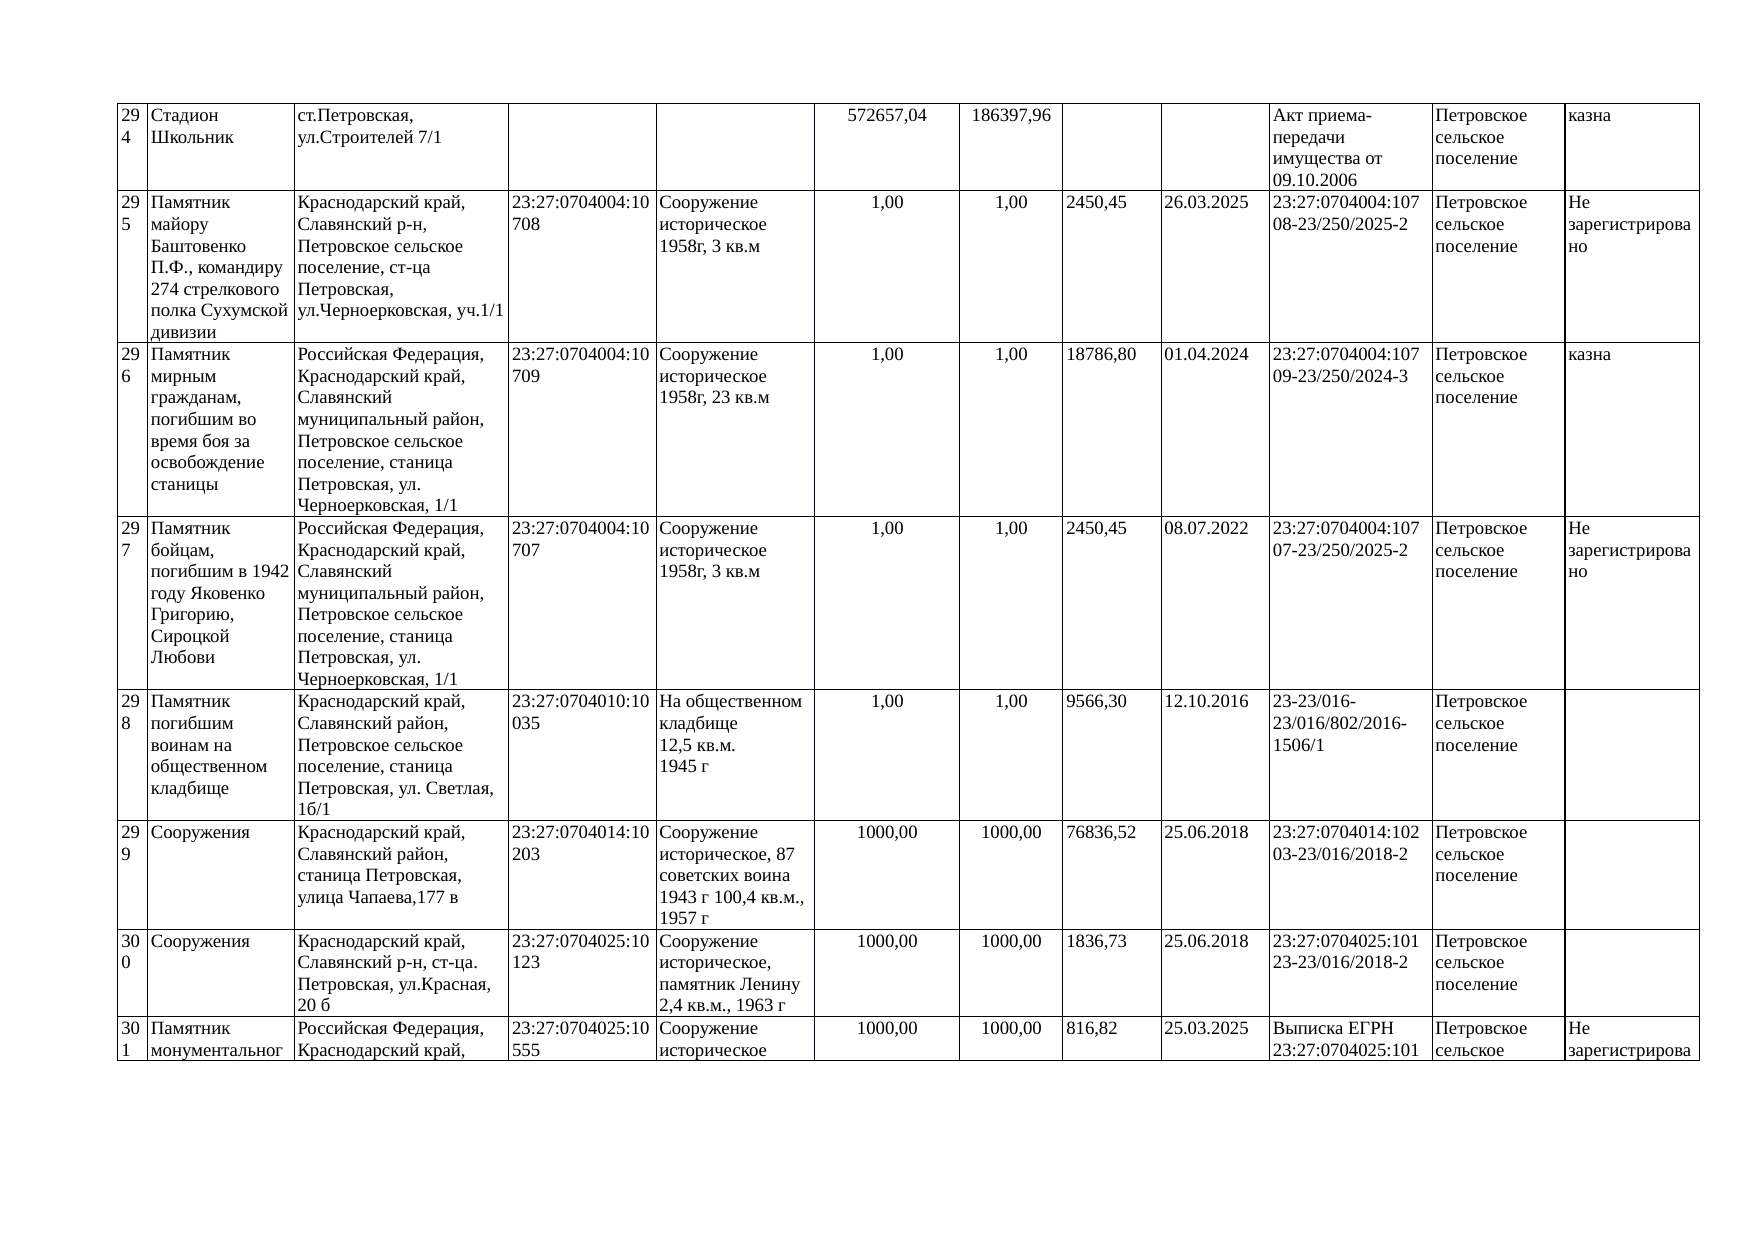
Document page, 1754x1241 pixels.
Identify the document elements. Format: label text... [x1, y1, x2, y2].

table_cell [657, 104, 814, 190]
table_cell Сооружения [148, 930, 294, 1016]
table_cell Краснодарский край, Славянский р-н, Петровское сельское поселение, ст-ца Петровская, ул.Черноерковская, уч.1/1 [295, 191, 508, 342]
table_cell Петровское сельское [1433, 1017, 1564, 1060]
table_cell 23:27:0704004:10709 [509, 343, 656, 516]
table_cell 1,00 [815, 690, 959, 820]
table_cell Сооружение историческое 1958г, 3 кв.м [657, 517, 814, 689]
table_cell Сооружение историческое, 87 советских воина 1943 г 100,4 кв.м., 1957 г [657, 821, 814, 929]
table_cell 299 [118, 821, 147, 929]
table_cell Российская Федерация, Краснодарский край, Славянский муниципальный район, Петровское сельское поселение, станица Петровская, ул. Черноерковская, 1/1 [295, 517, 508, 689]
table_cell На общественном кладбище 12,5 кв.м. 1945 г [657, 690, 814, 820]
table_cell Краснодарский край, Славянский район, станица Петровская, улица Чапаева,177 в [295, 821, 508, 929]
table_cell 1,00 [815, 191, 959, 342]
table_cell 295 [118, 191, 147, 342]
table_cell ст.Петровская, ул.Строителей 7/1 [295, 104, 508, 190]
table_cell 23:27:0704025:10555 [509, 1017, 656, 1060]
table_cell 01.04.2024 [1162, 343, 1269, 516]
table_cell 186397,96 [960, 104, 1062, 190]
table_cell 23:27:0704004:10708-23/250/2025-2 [1270, 191, 1432, 342]
table_cell Памятник мирным гражданам, погибшим во время боя за освобождение станицы [148, 343, 294, 516]
table_cell Петровское сельское поселение [1433, 191, 1564, 342]
table_cell Сооружение историческое 1958г, 23 кв.м [657, 343, 814, 516]
table_cell Краснодарский край, Славянский район, Петровское сельское поселение, станица Петровская, ул. Светлая, 1б/1 [295, 690, 508, 820]
table_cell Петровское сельское поселение [1433, 690, 1564, 820]
table_cell Стадион Школьник [148, 104, 294, 190]
table_cell 816,82 [1063, 1017, 1161, 1060]
table_cell 1000,00 [960, 821, 1062, 929]
table_cell 2450,45 [1063, 191, 1161, 342]
table_cell 297 [118, 517, 147, 689]
table_cell 23:27:0704004:10707-23/250/2025-2 [1270, 517, 1432, 689]
table_cell Краснодарский край, Славянский р-н, ст-ца. Петровская, ул.Красная, 20 б [295, 930, 508, 1016]
table_cell Сооружение историческое 1958г, 3 кв.м [657, 191, 814, 342]
table_cell 1,00 [815, 343, 959, 516]
table_cell 1,00 [960, 343, 1062, 516]
table_cell 1000,00 [815, 930, 959, 1016]
table_cell Выписка ЕГРН 23:27:0704025:101 [1270, 1017, 1432, 1060]
table_cell Не зарегистрирова [1566, 1017, 1699, 1060]
table_cell Сооружение историческое, памятник Ленину 2,4 кв.м., 1963 г [657, 930, 814, 1016]
table_cell 1836,73 [1063, 930, 1161, 1016]
table_cell Памятник погибшим воинам на общественном кладбище [148, 690, 294, 820]
table_cell 23:27:0704004:10709-23/250/2024-3 [1270, 343, 1432, 516]
table_cell 1,00 [960, 517, 1062, 689]
table_cell 300 [118, 930, 147, 1016]
table_cell 1000,00 [815, 1017, 959, 1060]
table_cell 1,00 [960, 690, 1062, 820]
table_cell 25.06.2018 [1162, 821, 1269, 929]
table_cell 301 [118, 1017, 147, 1060]
table_cell 23-23/016-23/016/802/2016-1506/1 [1270, 690, 1432, 820]
table_cell [1566, 930, 1699, 1016]
table_cell Сооружения [148, 821, 294, 929]
table_cell 572657,04 [815, 104, 959, 190]
table_cell 1000,00 [815, 821, 959, 929]
table_cell 23:27:0704004:10707 [509, 517, 656, 689]
table_cell [1162, 104, 1269, 190]
table_cell 1000,00 [960, 930, 1062, 1016]
table_cell казна [1566, 104, 1699, 190]
table_cell 294 [118, 104, 147, 190]
table_cell 1000,00 [960, 1017, 1062, 1060]
table_cell 1,00 [960, 191, 1062, 342]
table_cell 76836,52 [1063, 821, 1161, 929]
table_cell Не зарегистрировано [1566, 191, 1699, 342]
table_cell Сооружение историческое [657, 1017, 814, 1060]
table_cell 26.03.2025 [1162, 191, 1269, 342]
table_cell 1,00 [815, 517, 959, 689]
table_cell Памятник монументальног [148, 1017, 294, 1060]
table_cell 23:27:0704010:10035 [509, 690, 656, 820]
table_cell Петровское сельское поселение [1433, 104, 1564, 190]
table_cell Акт приема-передачи имущества от 09.10.2006 [1270, 104, 1432, 190]
table_cell Петровское сельское поселение [1433, 343, 1564, 516]
table_cell Не зарегистрировано [1566, 517, 1699, 689]
table_cell Петровское сельское поселение [1433, 821, 1564, 929]
table_cell 23:27:0704014:10203 [509, 821, 656, 929]
table_cell Российская Федерация, Краснодарский край, Славянский муниципальный район, Петровское сельское поселение, станица Петровская, ул. Черноерковская, 1/1 [295, 343, 508, 516]
table_cell [1063, 104, 1161, 190]
table_cell 23:27:0704004:10708 [509, 191, 656, 342]
table_cell [1566, 690, 1699, 820]
table_cell 23:27:0704025:10123-23/016/2018-2 [1270, 930, 1432, 1016]
table_cell 296 [118, 343, 147, 516]
table_cell [1566, 821, 1699, 929]
table_cell 298 [118, 690, 147, 820]
table_cell Петровское сельское поселение [1433, 930, 1564, 1016]
table_cell 23:27:0704014:10203-23/016/2018-2 [1270, 821, 1432, 929]
table_cell Памятник бойцам, погибшим в 1942 году Яковенко Григорию, Сироцкой Любови [148, 517, 294, 689]
table_cell 12.10.2016 [1162, 690, 1269, 820]
table_cell Петровское сельское поселение [1433, 517, 1564, 689]
table_cell 18786,80 [1063, 343, 1161, 516]
table_cell 9566,30 [1063, 690, 1161, 820]
table_cell Памятник майору Баштовенко П.Ф., командиру 274 стрелкового полка Сухумской дивизии [148, 191, 294, 342]
table_cell 08.07.2022 [1162, 517, 1269, 689]
table_cell 25.06.2018 [1162, 930, 1269, 1016]
table_cell Российская Федерация, Краснодарский край, [295, 1017, 508, 1060]
table_cell 2450,45 [1063, 517, 1161, 689]
table_cell казна [1566, 343, 1699, 516]
table_cell 23:27:0704025:10123 [509, 930, 656, 1016]
table_cell 25.03.2025 [1162, 1017, 1269, 1060]
table_cell [509, 104, 656, 190]
